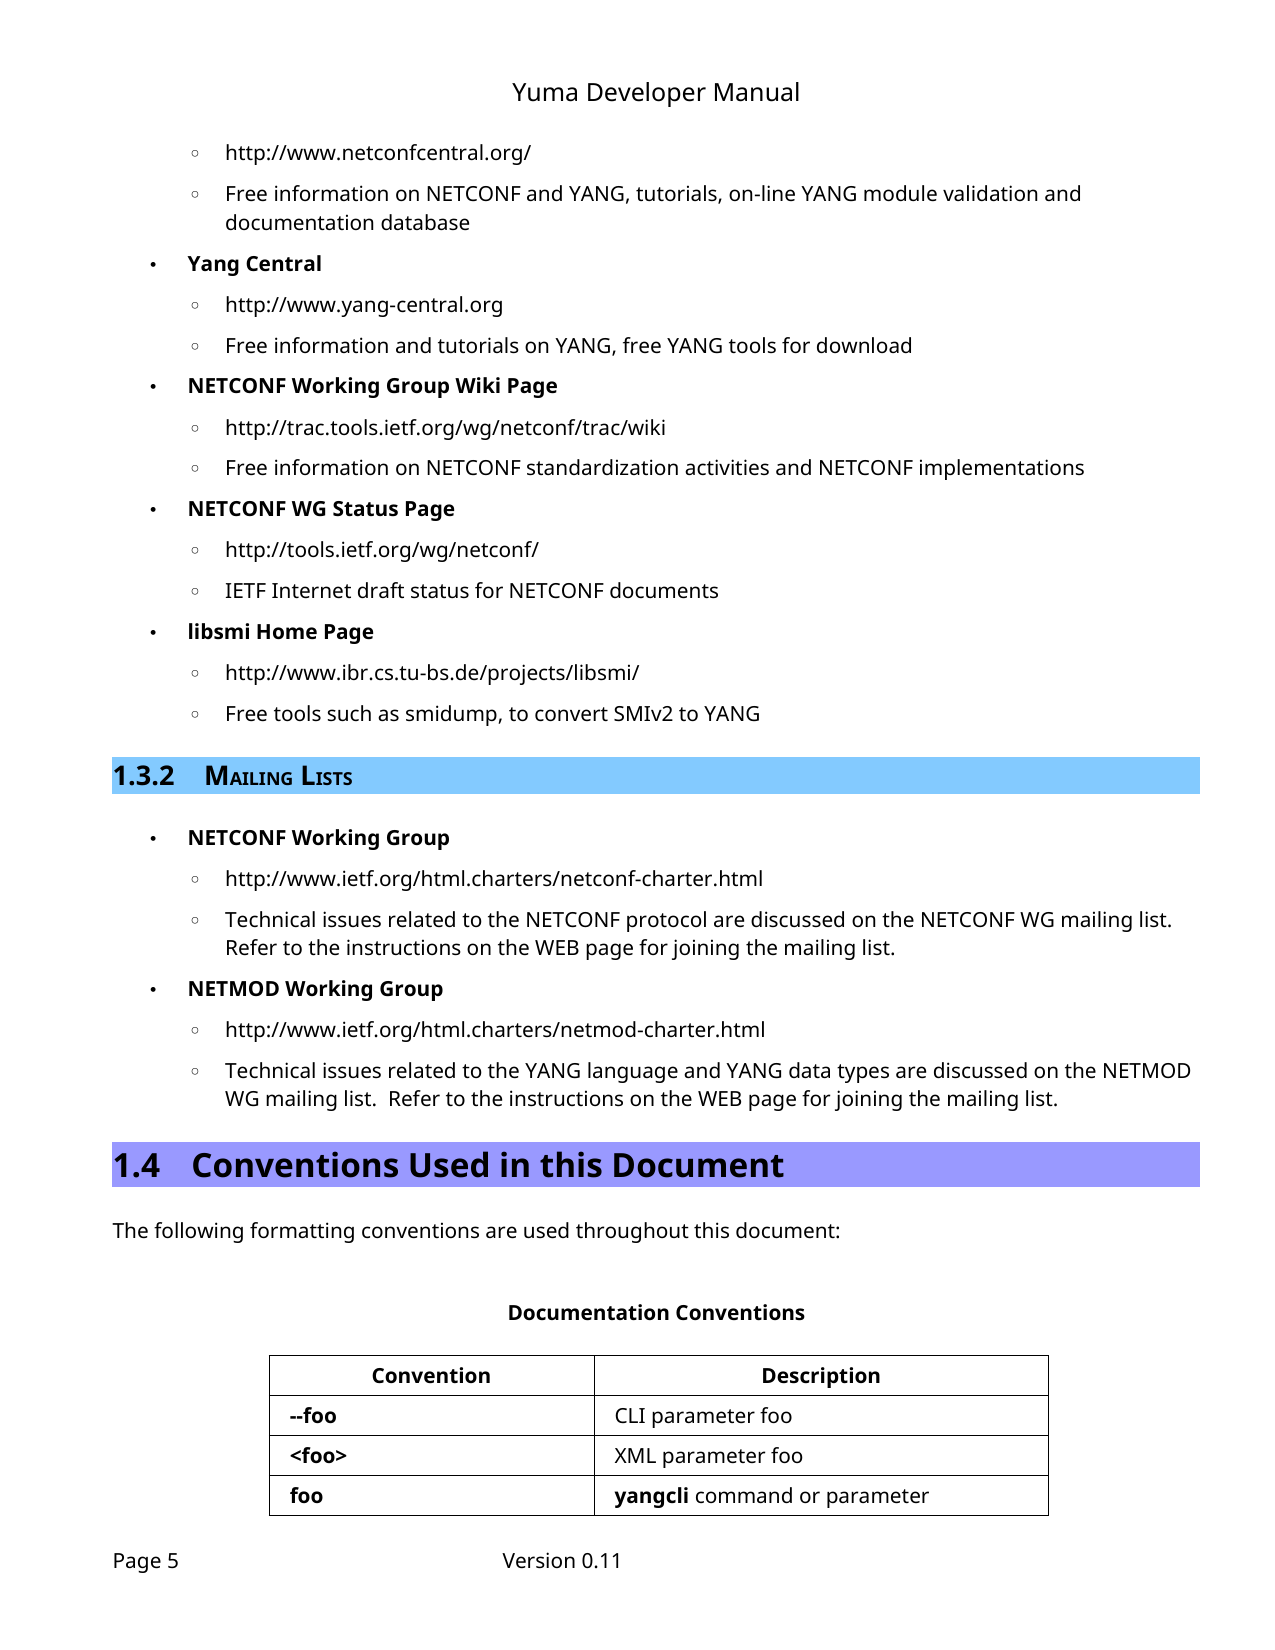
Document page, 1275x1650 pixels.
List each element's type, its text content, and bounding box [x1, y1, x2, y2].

list http://www.yang-central.org [187, 290, 1200, 318]
table_cell CLI parameter foo [595, 1396, 1048, 1435]
list Yang Central [150, 249, 1200, 277]
list Technical issues related to the YANG language and YANG data types are discussed on the NETMOD WG mailing list. Refer to the instructions on the WEB page for joining the mailing list. [187, 1056, 1200, 1113]
list libsmi Home Page [150, 617, 1200, 646]
list Free information on NETCONF and YANG, tutorials, on-line YANG module validation and documentation database [187, 179, 1200, 236]
list Technical issues related to the NETCONF protocol are discussed on the NETCONF WG mailing list. Refer to the instructions on the WEB page for joining the mailing list. [187, 905, 1200, 962]
table_cell yangcli command or parameter [595, 1476, 1048, 1515]
list http://www.ietf.org/html.charters/netconf-charter.html [187, 864, 1200, 892]
list http://www.netconfcentral.org/ [187, 138, 1200, 167]
list http://tools.ietf.org/wg/netconf/ [187, 535, 1200, 564]
list http://trac.tools.ietf.org/wg/netconf/trac/wiki [187, 413, 1200, 441]
list NETCONF WG Status Page [150, 494, 1200, 523]
table_cell XML parameter foo [595, 1436, 1048, 1475]
list NETCONF Working Group [150, 823, 1200, 851]
table_header Description [595, 1356, 1048, 1395]
subtitle Conventions Used in this Document [112, 1142, 1200, 1187]
list http://www.ibr.cs.tu-bs.de/projects/libsmi/ [187, 658, 1200, 687]
subtitle Documentation Conventions [127, 1298, 1185, 1327]
text The following formatting conventions are used throughout this document: [112, 1217, 1200, 1245]
list Free tools such as smidump, to convert SMIv2 to YANG [187, 699, 1200, 728]
list NETMOD Working Group [150, 974, 1200, 1002]
subtitle Mailing Lists [112, 757, 1200, 794]
table_header Convention [270, 1356, 594, 1395]
list Free information and tutorials on YANG, free YANG tools for download [187, 331, 1200, 359]
table_cell <foo> [270, 1436, 594, 1475]
list http://www.ietf.org/html.charters/netmod-charter.html [187, 1015, 1200, 1043]
list NETCONF Working Group Wiki Page [150, 372, 1200, 400]
list IETF Internet draft status for NETCONF documents [187, 576, 1200, 605]
list Free information on NETCONF standardization activities and NETCONF implementations [187, 453, 1200, 482]
table_cell --foo [270, 1396, 594, 1435]
table_cell foo [270, 1476, 594, 1515]
